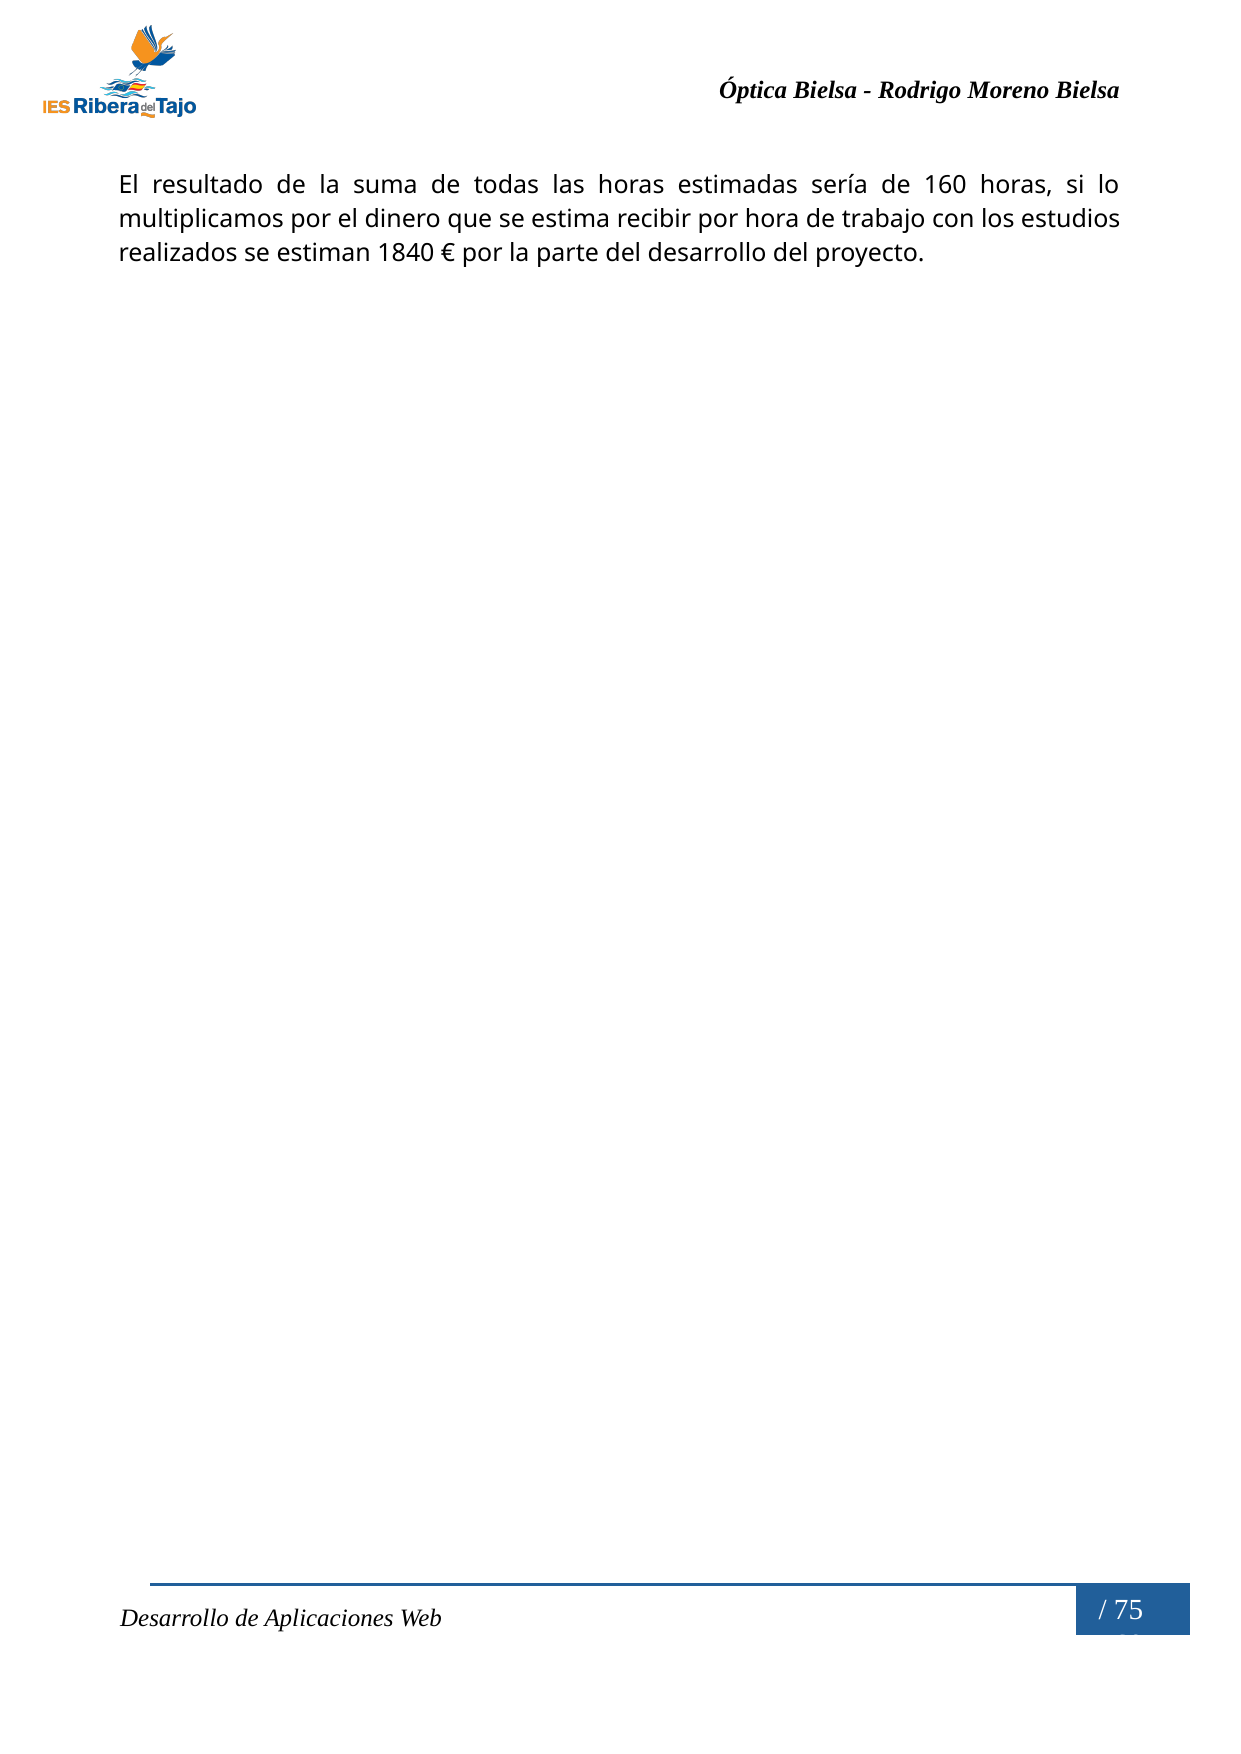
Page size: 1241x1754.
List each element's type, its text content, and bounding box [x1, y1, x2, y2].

text El resultado de la suma de todas las horas estimadas sería de 160 horas, si lo multiplicamos por el dinero que se estima recibir por hora de trabajo con los estudios realizados se estiman 1840 € por la parte del desarrollo del proyecto. [118, 167, 1122, 269]
